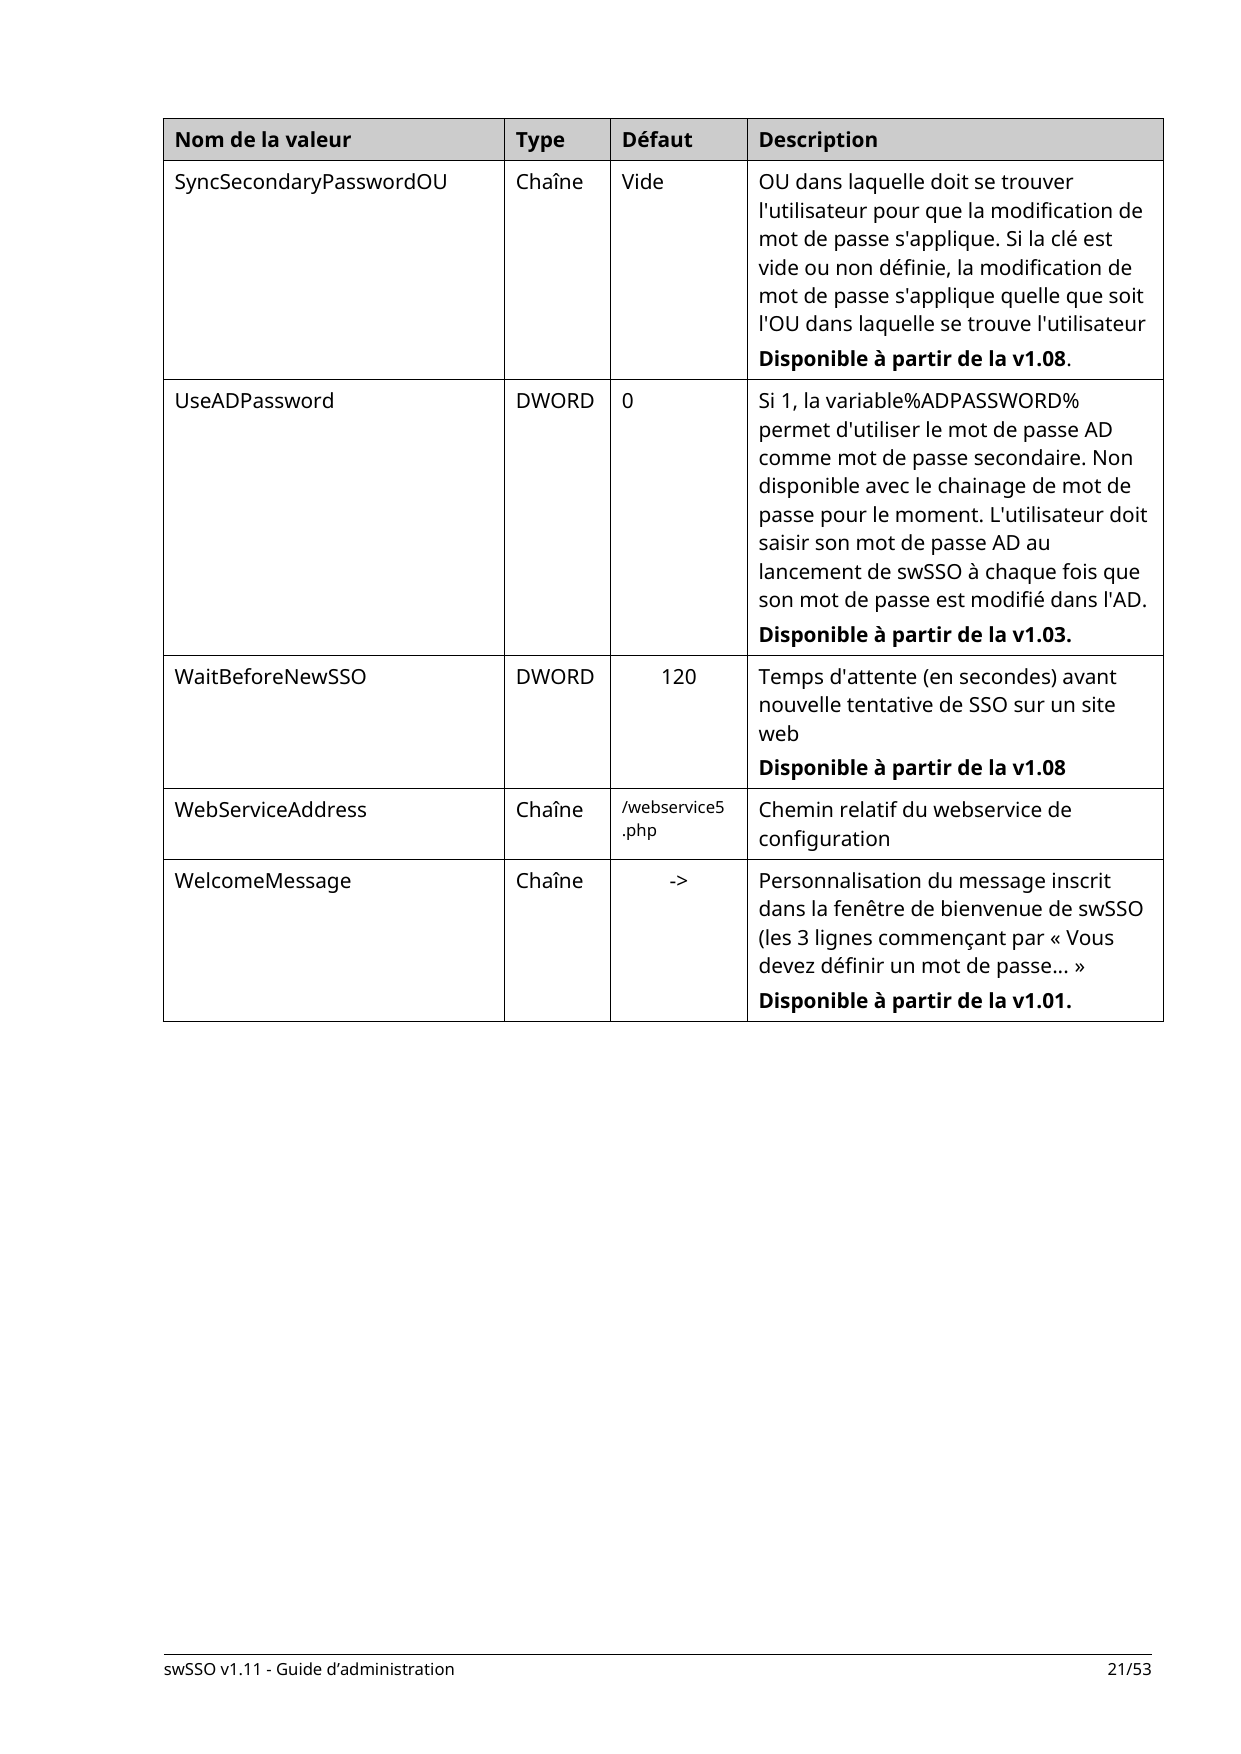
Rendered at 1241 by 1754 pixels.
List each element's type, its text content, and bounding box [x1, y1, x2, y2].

table_cell DWORD [505, 380, 610, 655]
table_cell Chemin relatif du webservice de configuration [748, 789, 1163, 859]
table_cell Si 1, la variable%ADPASSWORD% permet d'utiliser le mot de passe AD comme mot de passe secondaire. Non disponible avec le chainage de mot de passe pour le moment. L'utilisateur doit saisir son mot de passe AD au lancement de swSSO à chaque fois que son mot de passe est modifié dans l'AD. Disponible à partir de la v1.03. [748, 380, 1163, 655]
table_cell WaitBeforeNewSSO [164, 656, 504, 788]
table_header Défaut [611, 119, 747, 160]
table_cell OU dans laquelle doit se trouver l'utilisateur pour que la modification de mot de passe s'applique. Si la clé est vide ou non définie, la modification de mot de passe s'applique quelle que soit l'OU dans laquelle se trouve l'utilisateur Disponible à partir de la v1.08. [748, 161, 1163, 379]
table_header Description [748, 119, 1163, 160]
table_cell Vide [611, 161, 747, 379]
table_cell Chaîne [505, 860, 610, 1021]
table_cell WebServiceAddress [164, 789, 504, 859]
table_cell 120 [611, 656, 747, 788]
table_cell Chaîne [505, 161, 610, 379]
table_cell Chaîne [505, 789, 610, 859]
table_cell -> [611, 860, 747, 1021]
table_cell SyncSecondaryPasswordOU [164, 161, 504, 379]
table_cell Personnalisation du message inscrit dans la fenêtre de bienvenue de swSSO (les 3 lignes commençant par « Vous devez définir un mot de passe... » Disponible à partir de la v1.01. [748, 860, 1163, 1021]
table_cell DWORD [505, 656, 610, 788]
table_cell UseADPassword [164, 380, 504, 655]
table_cell 0 [611, 380, 747, 655]
table_cell Temps d'attente (en secondes) avant nouvelle tentative de SSO sur un site web Disponible à partir de la v1.08 [748, 656, 1163, 788]
table_header Nom de la valeur [164, 119, 504, 160]
table_cell WelcomeMessage [164, 860, 504, 1021]
table_header Type [505, 119, 610, 160]
table_cell /webservice5 .php [611, 789, 747, 859]
